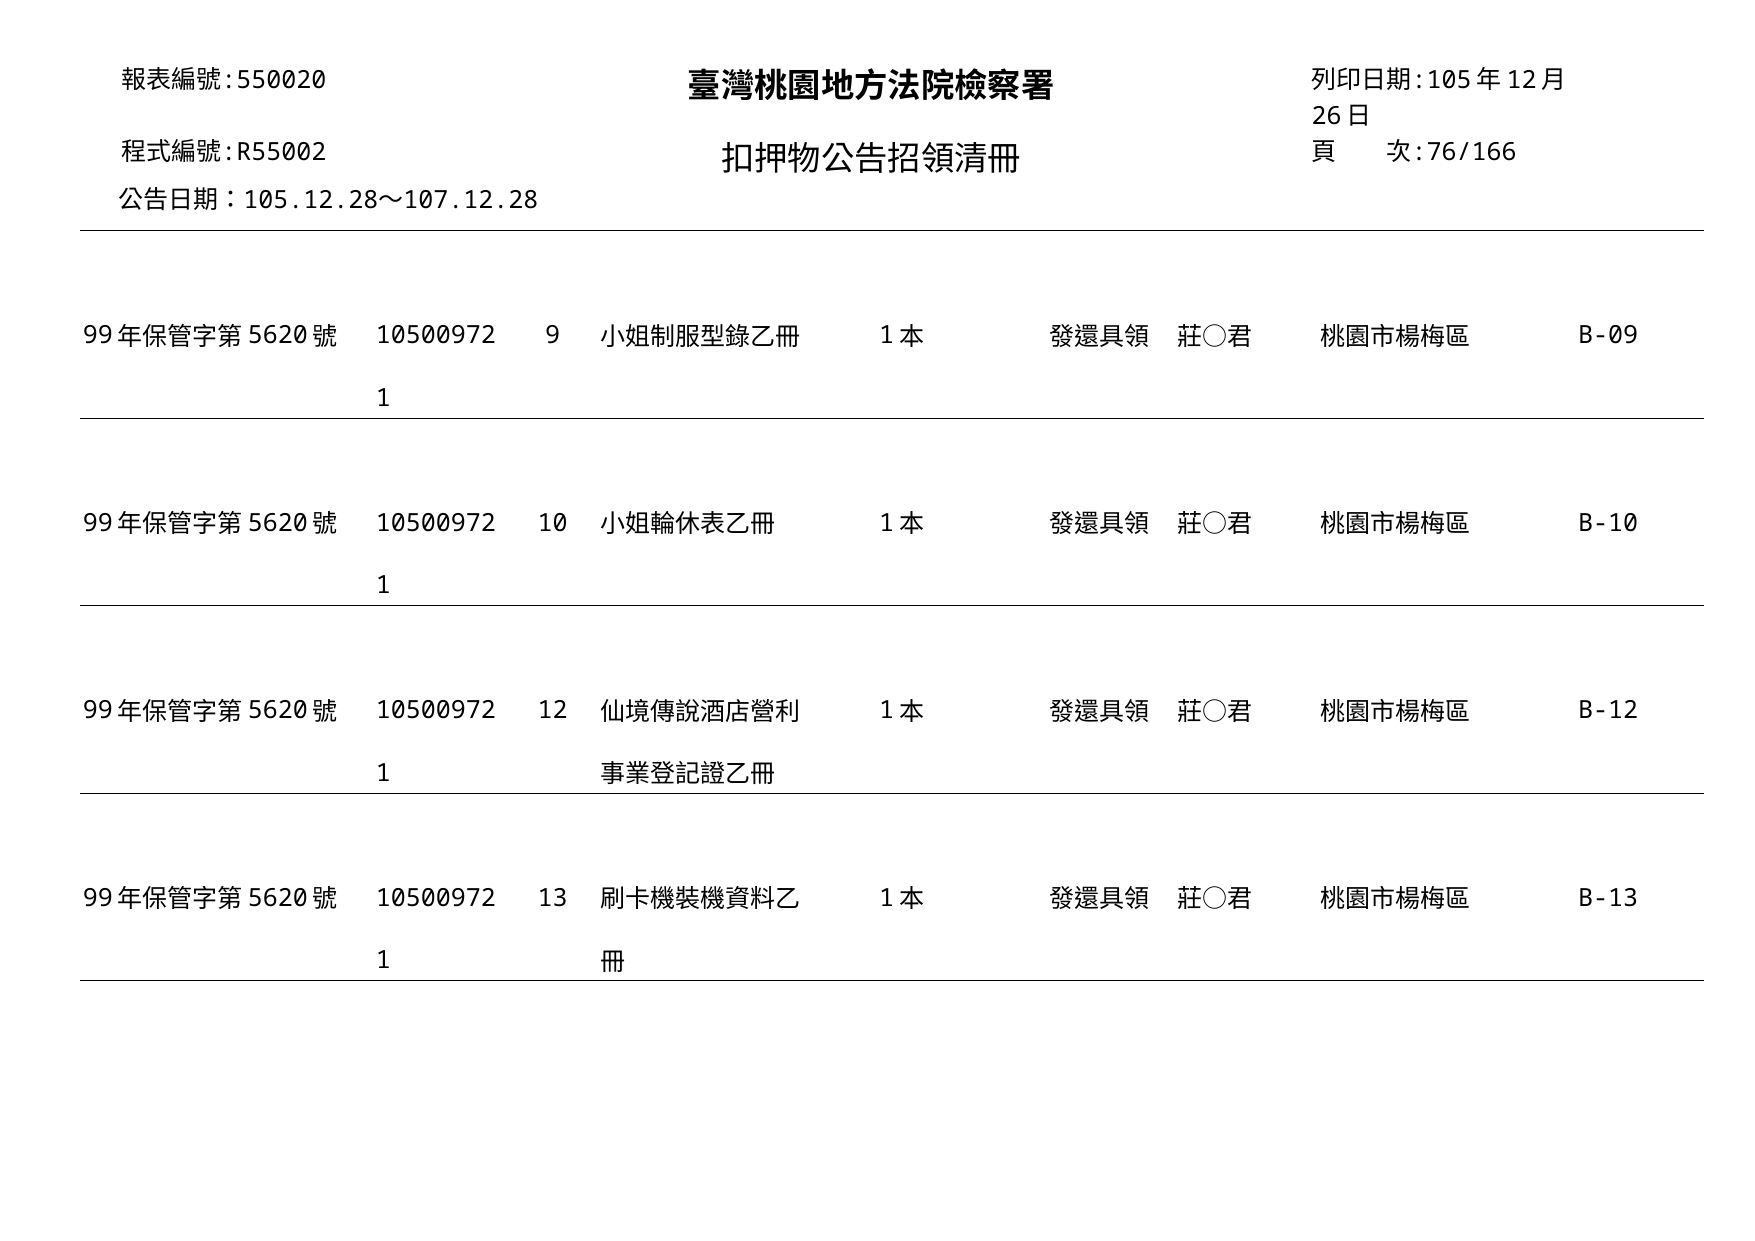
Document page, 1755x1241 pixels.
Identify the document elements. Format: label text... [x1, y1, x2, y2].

table_cell 105009721 [373, 606, 507, 792]
table_cell 莊○君 [1175, 606, 1317, 792]
table_cell 桃園市楊梅區 [1317, 606, 1575, 792]
table_cell 小姐制服型錄乙冊 [597, 231, 807, 417]
table_cell 仙境傳說酒店營利事業登記證乙冊 [597, 606, 807, 792]
table_cell 莊○君 [1175, 794, 1317, 980]
table_cell 9 [507, 231, 597, 417]
table_cell 發還具領 [1046, 794, 1175, 980]
table_cell [927, 419, 1046, 605]
table_cell 發還具領 [1046, 419, 1175, 605]
table_cell 莊○君 [1175, 231, 1317, 417]
table_cell 桃園市楊梅區 [1317, 794, 1575, 980]
table_cell 1本 [808, 606, 927, 792]
table_cell 12 [507, 606, 597, 792]
table_cell 1本 [808, 419, 927, 605]
table_cell B-09 [1575, 231, 1704, 417]
table_cell 105009721 [373, 419, 507, 605]
table_cell B-10 [1575, 419, 1704, 605]
table_cell 發還具領 [1046, 606, 1175, 792]
table_cell 莊○君 [1175, 419, 1317, 605]
table_cell 13 [507, 794, 597, 980]
table_cell 99年保管字第5620號 [80, 794, 373, 980]
table_cell [927, 231, 1046, 417]
table_cell [927, 606, 1046, 792]
table_cell 桃園市楊梅區 [1317, 419, 1575, 605]
table_cell 99年保管字第5620號 [80, 419, 373, 605]
table_cell 10 [507, 419, 597, 605]
table_cell 1本 [808, 794, 927, 980]
table_cell B-12 [1575, 606, 1704, 792]
table_cell 小姐輪休表乙冊 [597, 419, 807, 605]
table_cell 99年保管字第5620號 [80, 606, 373, 792]
table_cell 刷卡機裝機資料乙冊 [597, 794, 807, 980]
table_cell 1本 [808, 231, 927, 417]
table_cell 發還具領 [1046, 231, 1175, 417]
table_cell 105009721 [373, 231, 507, 417]
table_cell 99年保管字第5620號 [80, 231, 373, 417]
table_cell B-13 [1575, 794, 1704, 980]
table_cell 105009721 [373, 794, 507, 980]
table_cell 桃園市楊梅區 [1317, 231, 1575, 417]
table_cell [927, 794, 1046, 980]
